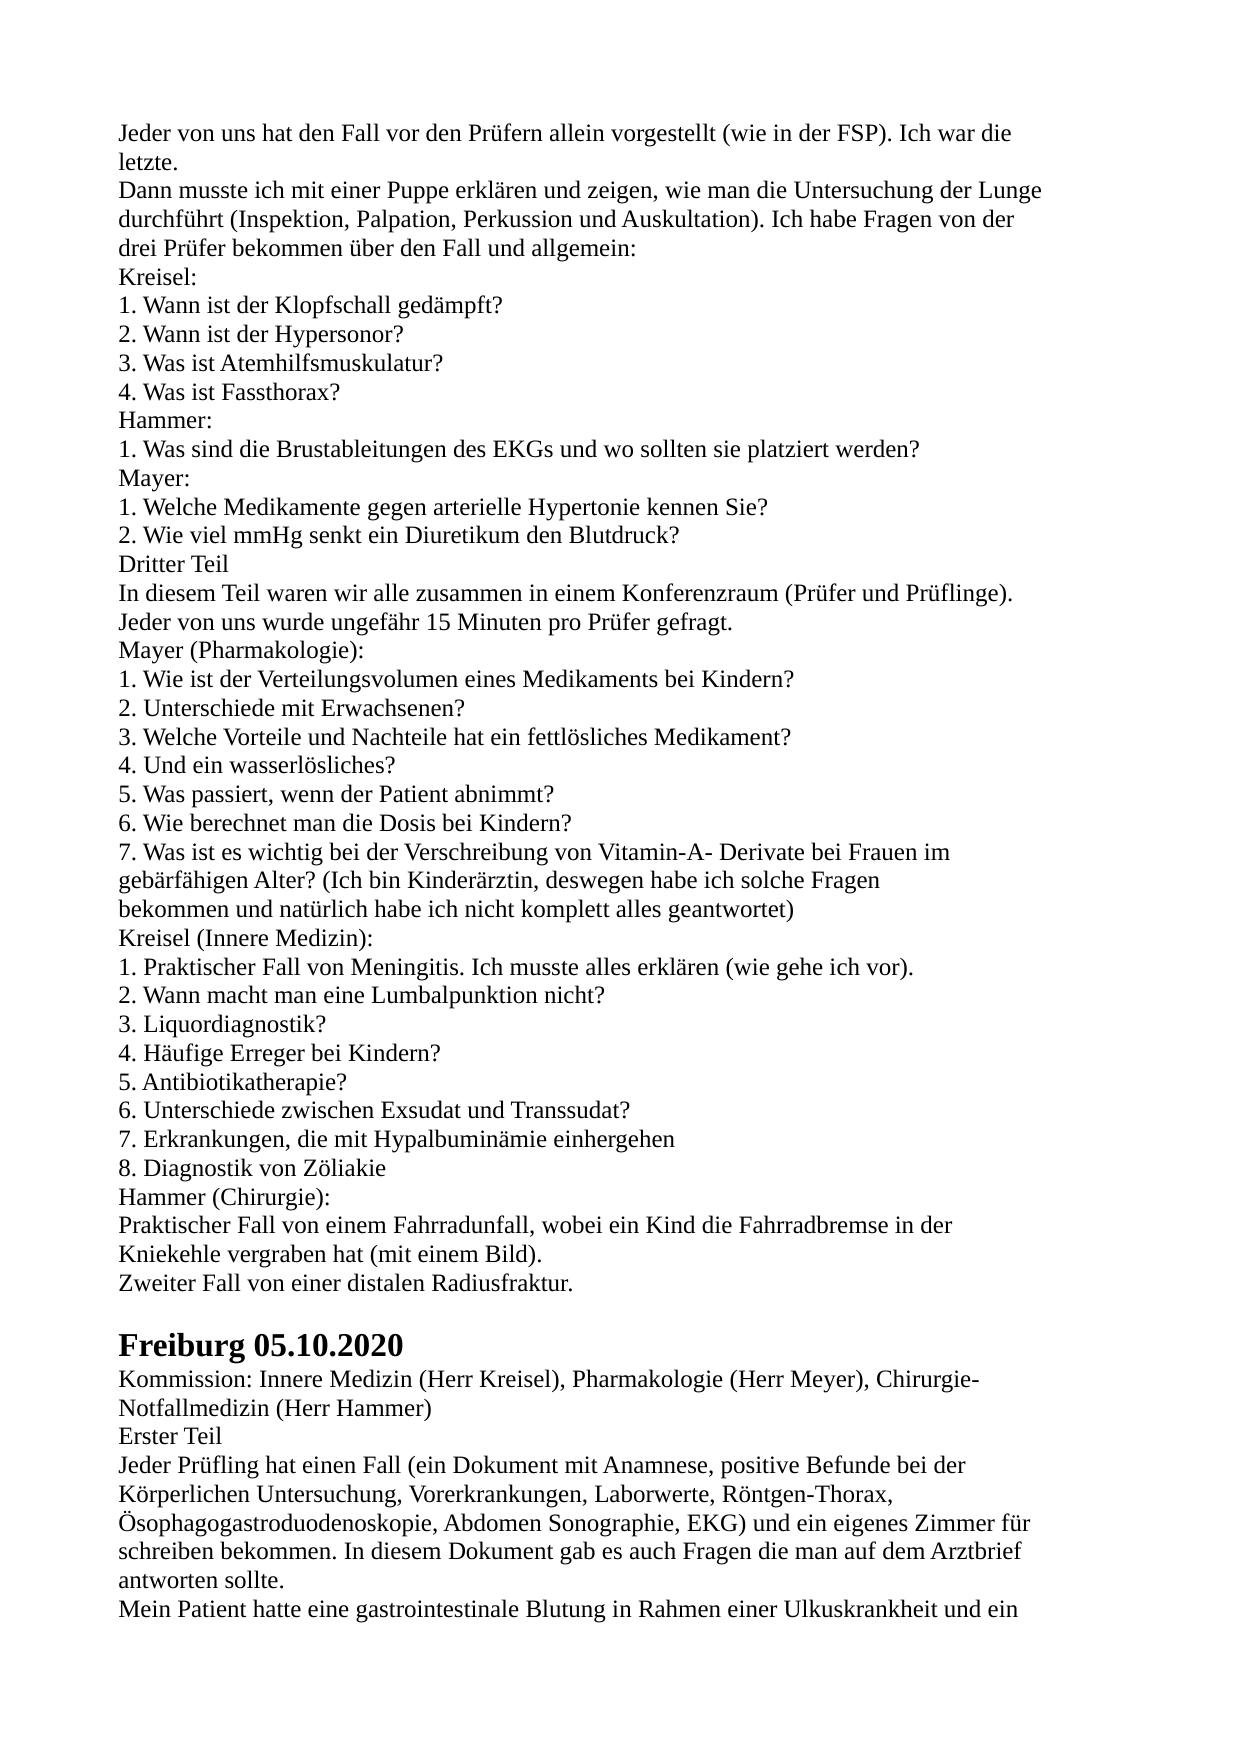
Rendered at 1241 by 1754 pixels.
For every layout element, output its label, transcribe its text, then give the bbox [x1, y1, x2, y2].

text 8. Diagnostik von Zöliakie [118, 1153, 1122, 1182]
text Hammer: [118, 406, 1122, 434]
text Ösophagogastroduodenoskopie, Abdomen Sonographie, EKG) und ein eigenes Zimmer für [118, 1508, 1122, 1536]
text 7. Erkrankungen, die mit Hypalbuminämie einhergehen [118, 1124, 1122, 1153]
text 4. Und ein wasserlösliches? [118, 751, 1122, 779]
text antworten sollte. [118, 1565, 1122, 1594]
text 1. Wann ist der Klopfschall gedämpft? [118, 291, 1122, 319]
text Jeder von uns hat den Fall vor den Prüfern allein vorgestellt (wie in der FSP). Ich war die [118, 118, 1122, 147]
text Kniekehle vergraben hat (mit einem Bild). [118, 1239, 1122, 1268]
text Freiburg 05.10.2020 [118, 1326, 1122, 1364]
text Kommission: Innere Medizin (Herr Kreisel), Pharmakologie (Herr Meyer), Chirurgie- [118, 1364, 1122, 1393]
text drei Prüfer bekommen über den Fall und allgemein: [118, 233, 1122, 262]
text 2. Unterschiede mit Erwachsenen? [118, 693, 1122, 722]
text Mayer (Pharmakologie): [118, 636, 1122, 664]
text Jeder von uns wurde ungefähr 15 Minuten pro Prüfer gefragt. [118, 607, 1122, 636]
text 7. Was ist es wichtig bei der Verschreibung von Vitamin-A- Derivate bei Frauen im [118, 837, 1122, 866]
text 3. Liquordiagnostik? [118, 1009, 1122, 1038]
text bekommen und natürlich habe ich nicht komplett alles geantwortet) [118, 894, 1122, 923]
text gebärfähigen Alter? (Ich bin Kinderärztin, deswegen habe ich solche Fragen [118, 866, 1122, 894]
text 1. Wie ist der Verteilungsvolumen eines Medikaments bei Kindern? [118, 664, 1122, 693]
text Hammer (Chirurgie): [118, 1182, 1122, 1211]
text durchführt (Inspektion, Palpation, Perkussion und Auskultation). Ich habe Fragen von der [118, 204, 1122, 233]
text 6. Unterschiede zwischen Exsudat und Transsudat? [118, 1096, 1122, 1124]
text Dritter Teil [118, 549, 1122, 578]
text schreiben bekommen. In diesem Dokument gab es auch Fragen die man auf dem Arztbrief [118, 1536, 1122, 1565]
text Dann musste ich mit einer Puppe erklären und zeigen, wie man die Untersuchung der Lunge [118, 176, 1122, 204]
text Erster Teil [118, 1421, 1122, 1450]
text 5. Antibiotikatherapie? [118, 1067, 1122, 1096]
text Kreisel: [118, 262, 1122, 291]
text Praktischer Fall von einem Fahrradunfall, wobei ein Kind die Fahrradbremse in der [118, 1211, 1122, 1239]
text Mayer: [118, 463, 1122, 492]
text 3. Was ist Atemhilfsmuskulatur? [118, 348, 1122, 377]
text Jeder Prüfling hat einen Fall (ein Dokument mit Anamnese, positive Befunde bei der [118, 1450, 1122, 1479]
text 2. Wie viel mmHg senkt ein Diuretikum den Blutdruck? [118, 521, 1122, 549]
text 1. Welche Medikamente gegen arterielle Hypertonie kennen Sie? [118, 492, 1122, 521]
text 5. Was passiert, wenn der Patient abnimmt? [118, 779, 1122, 808]
text 2. Wann ist der Hypersonor? [118, 319, 1122, 348]
text 1. Was sind die Brustableitungen des EKGs und wo sollten sie platziert werden? [118, 434, 1122, 463]
text letzte. [118, 147, 1122, 176]
text 1. Praktischer Fall von Meningitis. Ich musste alles erklären (wie gehe ich vor). [118, 952, 1122, 981]
text 2. Wann macht man eine Lumbalpunktion nicht? [118, 981, 1122, 1009]
text 3. Welche Vorteile und Nachteile hat ein fettlösliches Medikament? [118, 722, 1122, 751]
text In diesem Teil waren wir alle zusammen in einem Konferenzraum (Prüfer und Prüflinge). [118, 578, 1122, 607]
text 4. Was ist Fassthorax? [118, 377, 1122, 406]
text Zweiter Fall von einer distalen Radiusfraktur. [118, 1268, 1122, 1297]
text Kreisel (Innere Medizin): [118, 923, 1122, 952]
text 4. Häufige Erreger bei Kindern? [118, 1038, 1122, 1067]
text Mein Patient hatte eine gastrointestinale Blutung in Rahmen einer Ulkuskrankheit und ein [118, 1594, 1122, 1623]
text Körperlichen Untersuchung, Vorerkrankungen, Laborwerte, Röntgen-Thorax, [118, 1479, 1122, 1508]
text Notfallmedizin (Herr Hammer) [118, 1393, 1122, 1421]
text 6. Wie berechnet man die Dosis bei Kindern? [118, 808, 1122, 837]
